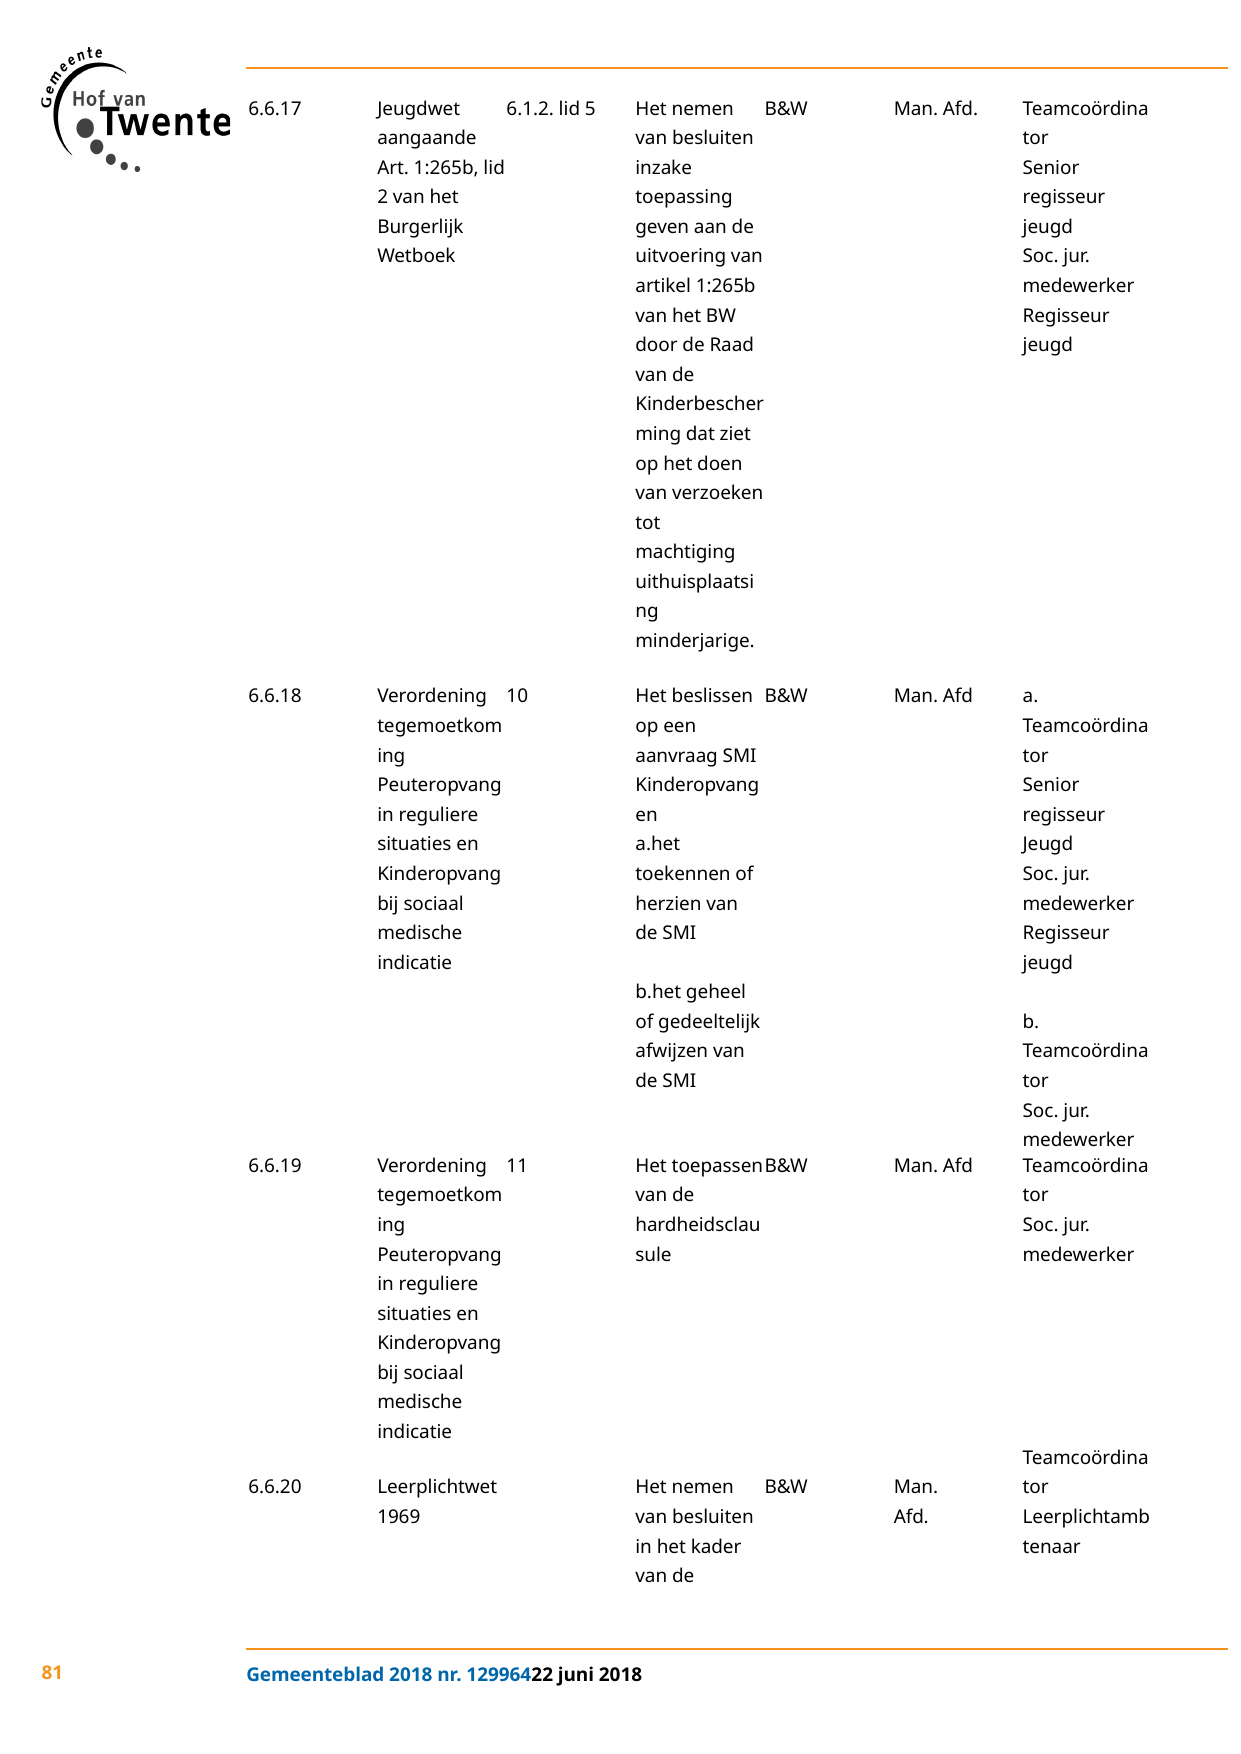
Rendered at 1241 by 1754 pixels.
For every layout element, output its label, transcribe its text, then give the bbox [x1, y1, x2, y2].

table_cell Het beslissen op een aanvraag SMI Kinderopvang en a.het toekennen of herzien van de SMI b.het geheel of gedeeltelijk afwijzen van de SMI [635, 683, 764, 1152]
table_cell B&W [764, 95, 893, 683]
table_cell Teamcoördinator Senior regisseur jeugd Soc. jur. medewerker Regisseur jeugd [1023, 95, 1152, 683]
table_cell Het nemen van besluiten inzake toepassing geven aan de uitvoering van artikel 1:265b van het BW door de Raad van de Kinderbescherming dat ziet op het doen van verzoeken tot machtiging uithuisplaatsing minderjarige. [635, 95, 764, 683]
table_cell 6.6.19 [248, 1152, 377, 1444]
table_cell Het toepassen van de hardheidsclausule [635, 1152, 764, 1444]
table_cell Verordening tegemoetkoming Peuteropvang in reguliere situaties en Kinderopvang bij sociaal medische indicatie [377, 1152, 506, 1444]
table_cell 6.6.18 [248, 683, 377, 1152]
table_cell 11 [506, 1152, 635, 1444]
table_cell Man. Afd [894, 683, 1022, 1152]
table_cell B&W [764, 683, 893, 1152]
table_cell Verordening tegemoetkoming Peuteropvang in reguliere situaties en Kinderopvang bij sociaal medische indicatie [377, 683, 506, 1152]
table_cell [506, 1444, 635, 1588]
table_cell Jeugdwet aangaande Art. 1:265b, lid 2 van het Burgerlijk Wetboek [377, 95, 506, 683]
table_cell 10 [506, 683, 635, 1152]
table_cell 6.6.17 [248, 95, 377, 683]
table_cell Teamcoördinator Soc. jur. medewerker [1023, 1152, 1152, 1444]
table_cell Het nemen van besluiten in het kader van de [635, 1444, 764, 1588]
table_cell 6.1.2. lid 5 [506, 95, 635, 683]
table_cell Leerplichtwet 1969 [377, 1444, 506, 1588]
table_cell Man. Afd. [894, 95, 1022, 683]
table_cell B&W [764, 1152, 893, 1444]
table_cell Man. Afd [894, 1152, 1022, 1444]
picture [41, 47, 231, 172]
table_cell 6.6.20 [248, 1444, 377, 1588]
table_cell a. Teamcoördinator Senior regisseur Jeugd Soc. jur. medewerker Regisseur jeugd b. Teamcoördinator Soc. jur. medewerker [1023, 683, 1152, 1152]
table_cell B&W [764, 1444, 893, 1588]
table_cell Man. Afd. [894, 1444, 1022, 1588]
table_cell Teamcoördinator Leerplichtambtenaar [1023, 1444, 1152, 1588]
